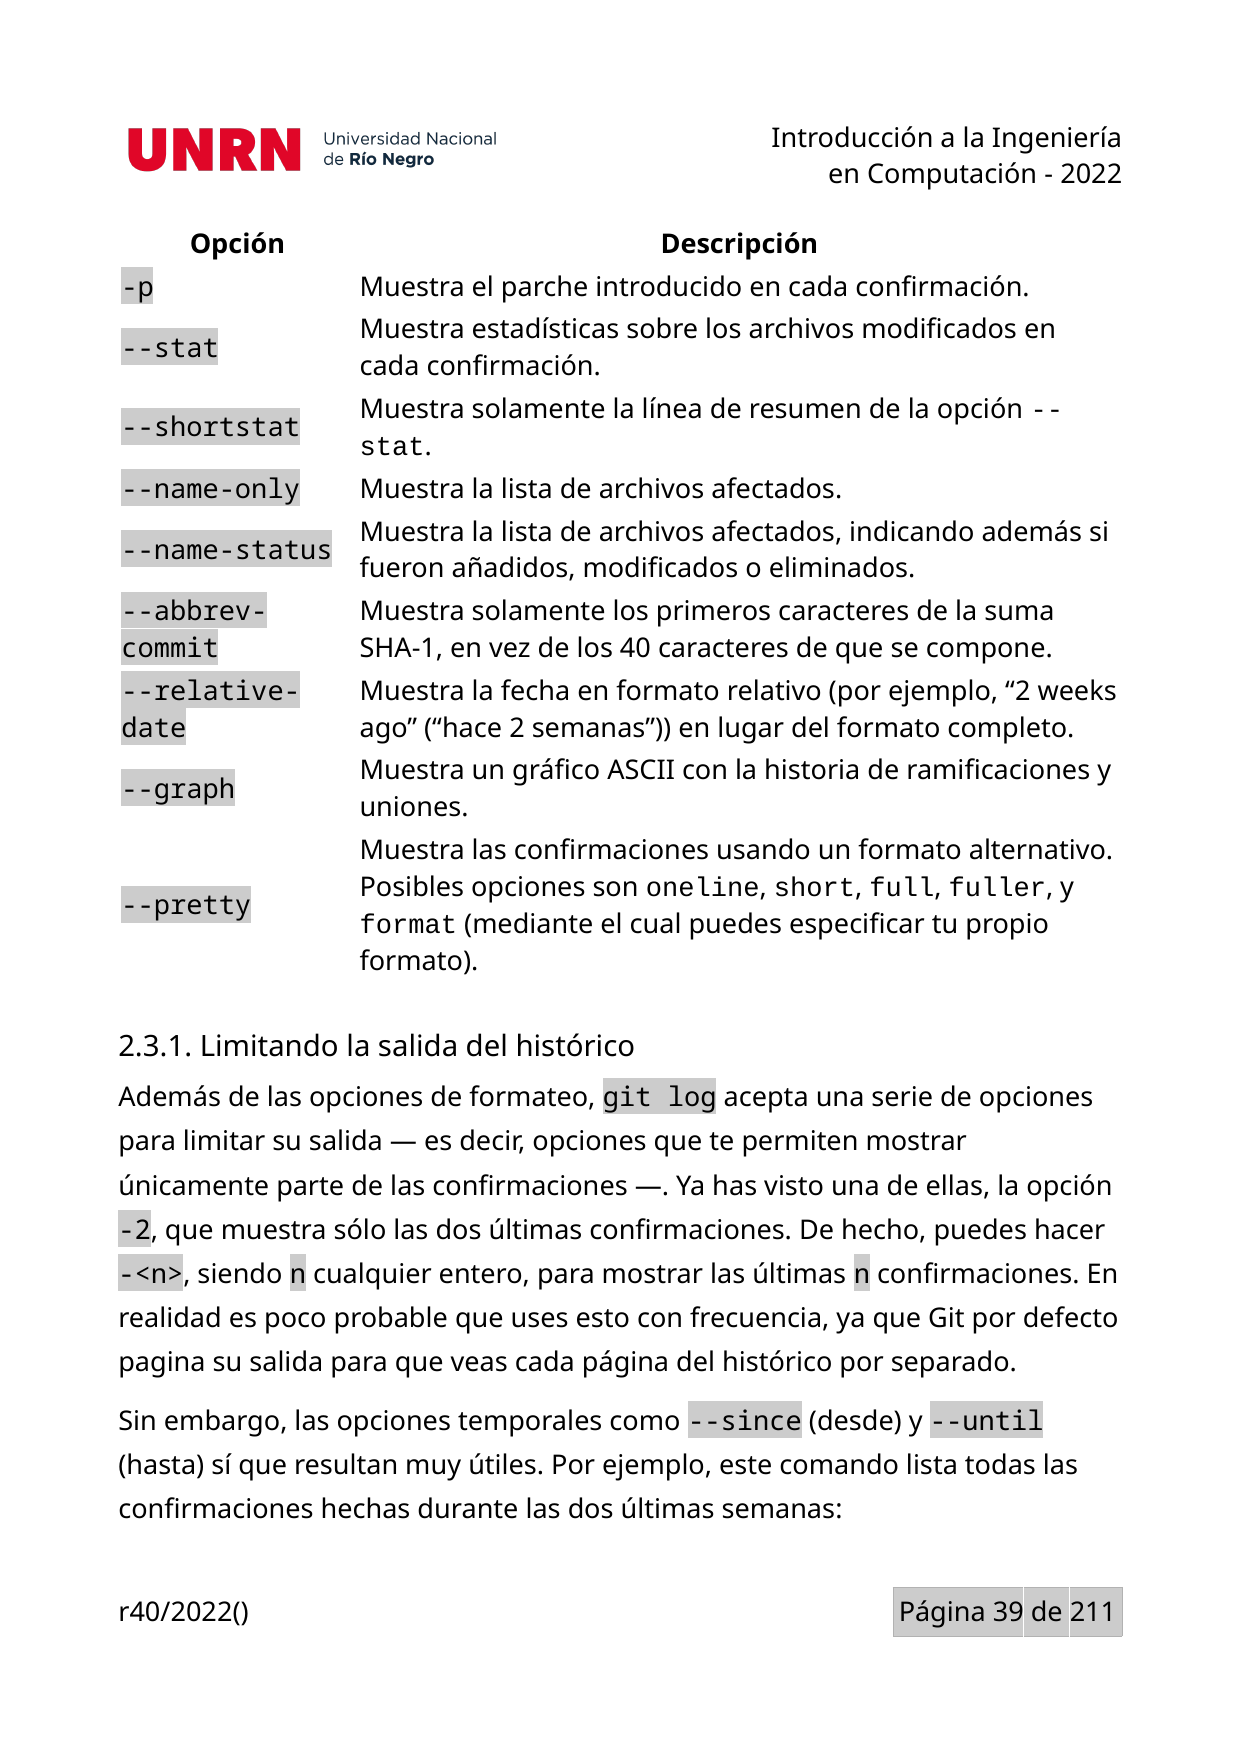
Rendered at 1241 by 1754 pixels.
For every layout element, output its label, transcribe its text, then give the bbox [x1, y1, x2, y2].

table_cell --graph [118, 748, 356, 827]
table_cell Muestra estadísticas sobre los archivos modificados en cada confirmación. [356, 307, 1122, 386]
table_cell Muestra solamente los primeros caracteres de la suma SHA-1, en vez de los 40 caracteres de que se compone. [356, 589, 1122, 668]
table_cell --relative-date [118, 668, 356, 748]
table_cell Muestra solamente la línea de resumen de la opción --stat. [356, 386, 1122, 466]
picture [118, 118, 505, 180]
table_cell --name-status [118, 509, 356, 589]
table_cell -p [118, 264, 356, 307]
table_cell Muestra las confirmaciones usando un formato alternativo. Posibles opciones son oneline, short, full, fuller, y format (mediante el cual puedes especificar tu propio formato). [356, 828, 1122, 981]
table_cell --stat [118, 307, 356, 386]
table_cell Muestra la lista de archivos afectados. [356, 466, 1122, 509]
table_cell Muestra la lista de archivos afectados, indicando además si fueron añadidos, modificados o eliminados. [356, 509, 1122, 589]
table_cell --abbrev-commit [118, 589, 356, 668]
table_cell Muestra la fecha en formato relativo (por ejemplo, “2 weeks ago” (“hace 2 semanas”)) en lugar del formato completo. [356, 668, 1122, 748]
subtitle 2.3.1. Limitando la salida del histórico [118, 1025, 1122, 1065]
table_cell --name-only [118, 466, 356, 509]
text Además de las opciones de formateo, git log acepta una serie de opciones para limitar su salida — es decir, opciones que te permiten mostrar únicamente parte de las confirmaciones —. Ya has visto una de ellas, la opción -2, que muestra sólo las dos últimas confirmaciones. De hecho, puedes hacer -<n>, siendo n cualquier entero, para mostrar las últimas n confirmaciones. En realidad es poco probable que uses esto con frecuencia, ya que Git por defecto pagina su salida para que veas cada página del histórico por separado. [118, 1078, 1122, 1379]
table_cell Muestra un gráfico ASCII con la historia de ramificaciones y uniones. [356, 748, 1122, 827]
table_cell --shortstat [118, 386, 356, 466]
table_header Opción [118, 221, 356, 264]
text Sin embargo, las opciones temporales como --since (desde) y --until (hasta) sí que resultan muy útiles. Por ejemplo, este comando lista todas las confirmaciones hechas durante las dos últimas semanas: [118, 1401, 1122, 1527]
table_header Descripción [356, 221, 1122, 264]
table_cell Muestra el parche introducido en cada confirmación. [356, 264, 1122, 307]
table_cell --pretty [118, 828, 356, 981]
